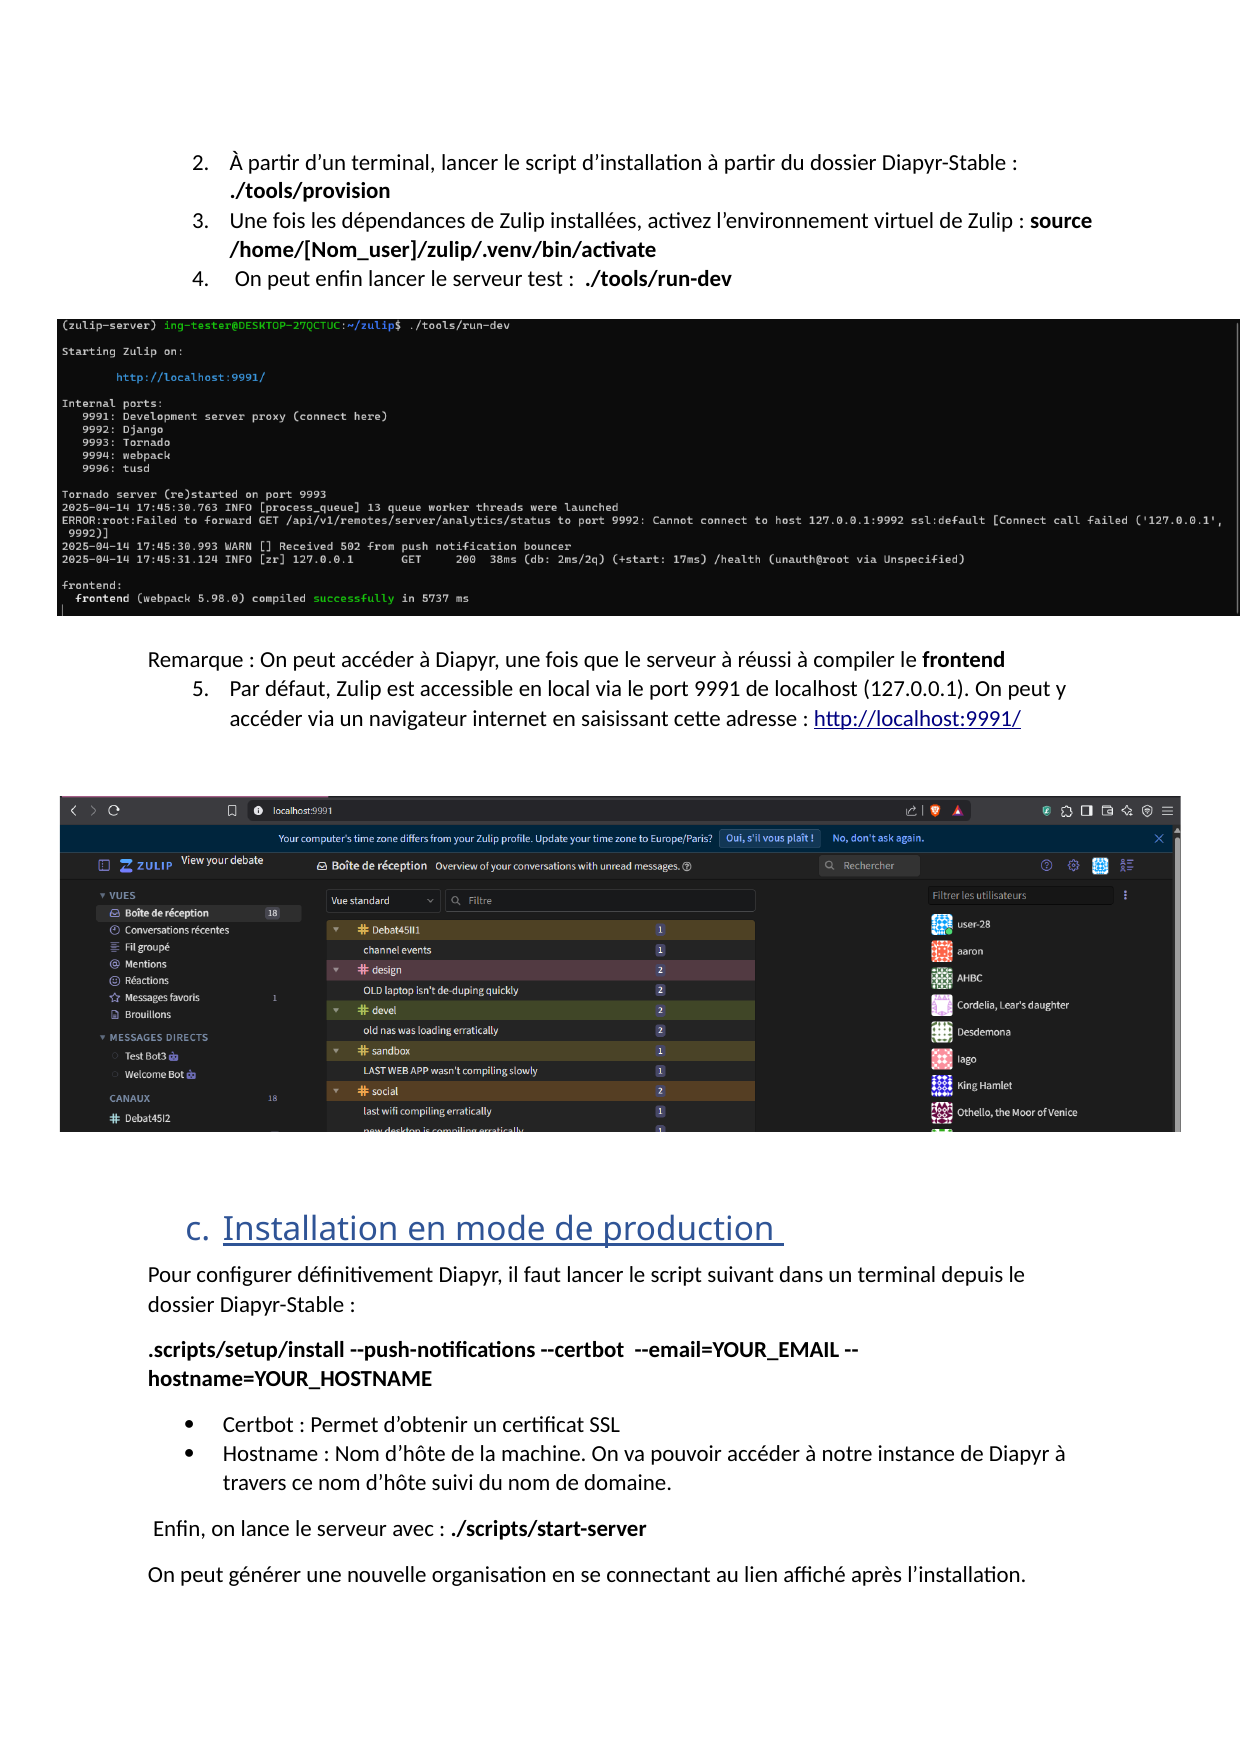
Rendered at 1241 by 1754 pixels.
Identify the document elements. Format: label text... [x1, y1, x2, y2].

list Hostname : Nom d’hôte de la machine. On va pouvoir accéder à notre instance de Diapyr à travers ce nom d’hôte suivi du nom de domaine. [185, 1439, 1093, 1496]
list À partir d’un terminal, lancer le script d’installation à partir du dossier Diapyr-Stable : ./tools/provision [192, 148, 1093, 205]
text .scripts/setup/install --push-notifications --certbot --email=YOUR_EMAIL --hostname=YOUR_HOSTNAME [148, 1335, 1093, 1392]
list Installation en mode de production [185, 1205, 1093, 1251]
list On peut enfin lancer le serveur test : ./tools/run-dev [192, 264, 1093, 292]
text On peut générer une nouvelle organisation en se connectant au lien affiché après l’installation. [148, 1560, 1093, 1588]
list Une fois les dépendances de Zulip installées, activez l’environnement virtuel de Zulip : source /home/[Nom_user]/zulip/.venv/bin/activate [192, 206, 1093, 263]
list Remarque : On peut accéder à Diapyr, une fois que le serveur à réussi à compiler le frontend [148, 646, 1093, 673]
list Par défaut, Zulip est accessible en local via le port 9991 de localhost (127.0.0.1). On peut y accéder via un navigateur internet en saisissant cette adresse : http://localhost:9991/ [192, 674, 1093, 732]
list Certbot : Permet d’obtenir un certificat SSL [185, 1410, 1093, 1438]
list Pour configurer définitivement Diapyr, il faut lancer le script suivant dans un terminal depuis le dossier Diapyr-Stable : [148, 1261, 1093, 1318]
text Enfin, on lance le serveur avec : ./scripts/start-server [148, 1514, 1093, 1542]
